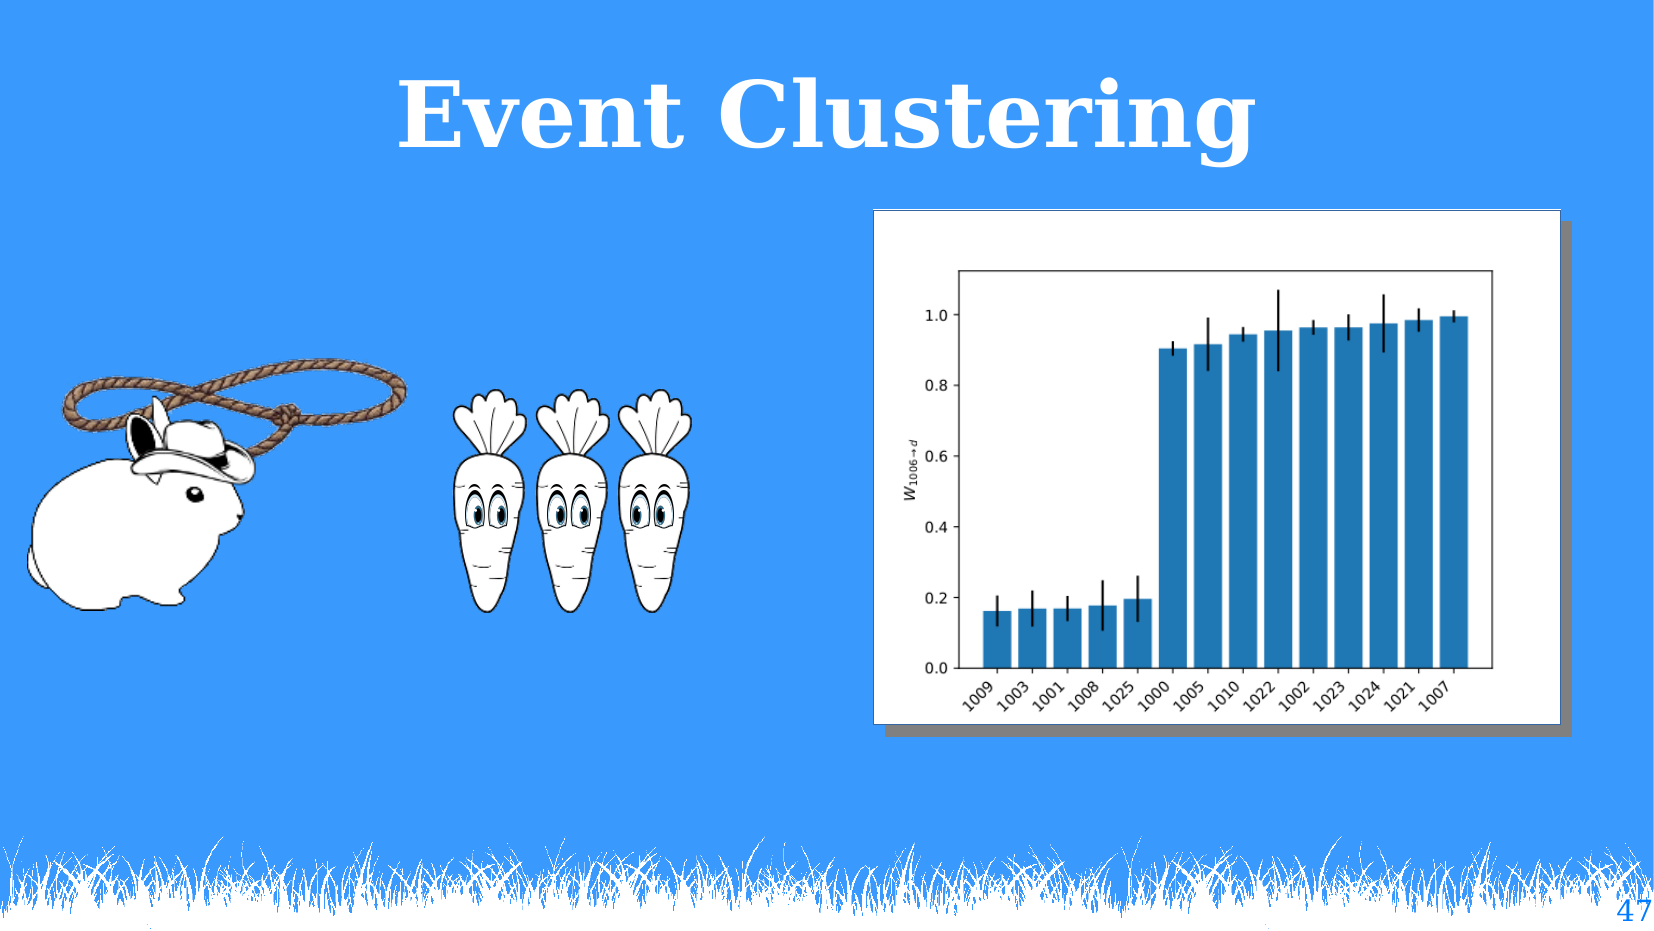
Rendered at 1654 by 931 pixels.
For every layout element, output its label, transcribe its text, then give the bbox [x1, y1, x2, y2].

picture [0, 0, 1654, 931]
title Event Clustering [82, 37, 1571, 193]
